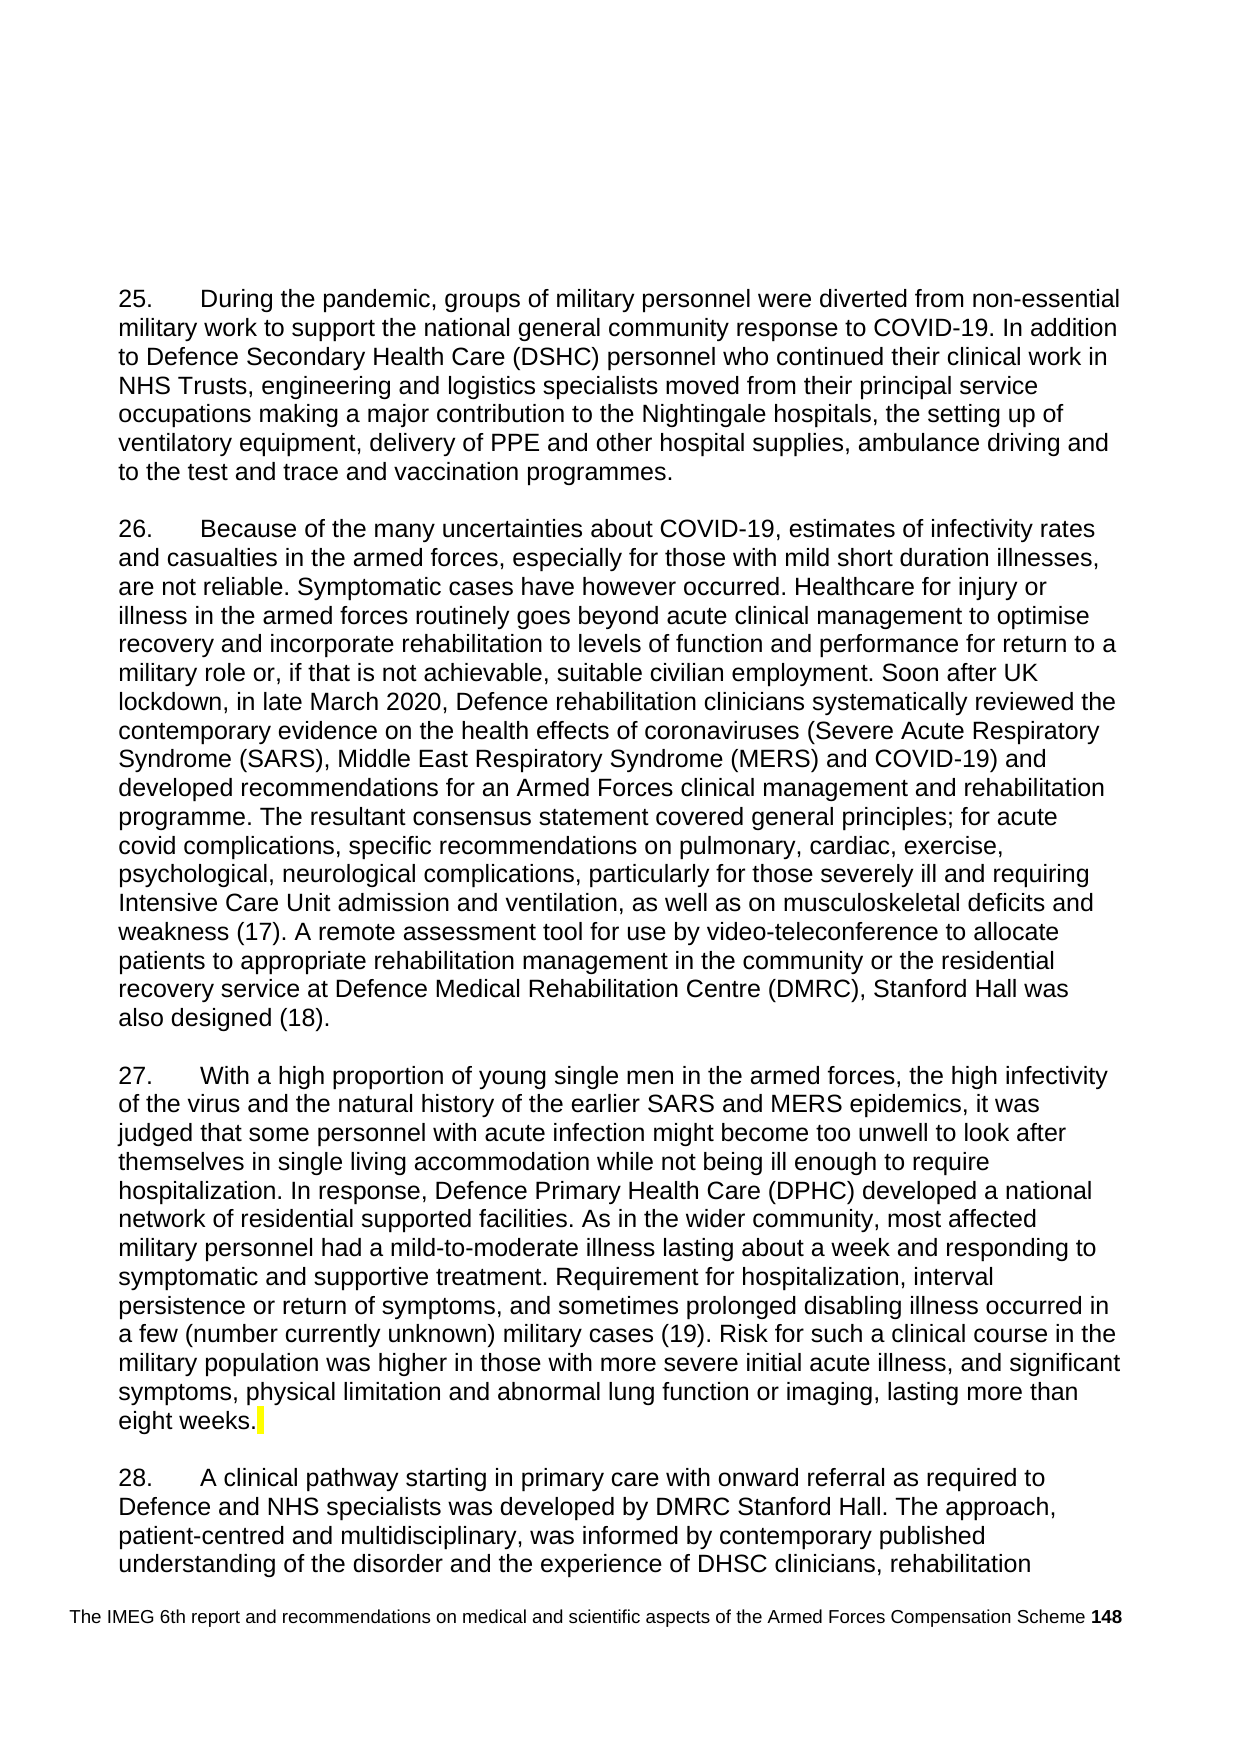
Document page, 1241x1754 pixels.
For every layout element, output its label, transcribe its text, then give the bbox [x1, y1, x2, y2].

list During the pandemic, groups of military personnel were diverted from non-essential military work to support the national general community response to COVID-19. In addition to Defence Secondary Health Care (DSHC) personnel who continued their clinical work in NHS Trusts, engineering and logistics specialists moved from their principal service occupations making a major contribution to the Nightingale hospitals, the setting up of ventilatory equipment, delivery of PPE and other hospital supplies, ambulance driving and to the test and trace and vaccination programmes. [118, 284, 1122, 486]
list With a high proportion of young single men in the armed forces, the high infectivity of the virus and the natural history of the earlier SARS and MERS epidemics, it was judged that some personnel with acute infection might become too unwell to look after themselves in single living accommodation while not being ill enough to require hospitalization. In response, Defence Primary Health Care (DPHC) developed a national network of residential supported facilities. As in the wider community, most affected military personnel had a mild-to-moderate illness lasting about a week and responding to symptomatic and supportive treatment. Requirement for hospitalization, interval persistence or return of symptoms, and sometimes prolonged disabling illness occurred in a few (number currently unknown) military cases (19). Risk for such a clinical course in the military population was higher in those with more severe initial acute illness, and significant symptoms, physical limitation and abnormal lung function or imaging, lasting more than eight weeks. [118, 1061, 1122, 1434]
list A clinical pathway starting in primary care with onward referral as required to Defence and NHS specialists was developed by DMRC Stanford Hall. The approach, patient-centred and multidisciplinary, was informed by contemporary published understanding of the disorder and the experience of DHSC clinicians, rehabilitation [118, 1463, 1122, 1578]
list Because of the many uncertainties about COVID-19, estimates of infectivity rates and casualties in the armed forces, especially for those with mild short duration illnesses, are not reliable. Symptomatic cases have however occurred. Healthcare for injury or illness in the armed forces routinely goes beyond acute clinical management to optimise recovery and incorporate rehabilitation to levels of function and performance for return to a military role or, if that is not achievable, suitable civilian employment. Soon after UK lockdown, in late March 2020, Defence rehabilitation clinicians systematically reviewed the contemporary evidence on the health effects of coronaviruses (Severe Acute Respiratory Syndrome (SARS), Middle East Respiratory Syndrome (MERS) and COVID-19) and developed recommendations for an Armed Forces clinical management and rehabilitation programme. The resultant consensus statement covered general principles; for acute covid complications, specific recommendations on pulmonary, cardiac, exercise, psychological, neurological complications, particularly for those severely ill and requiring Intensive Care Unit admission and ventilation, as well as on musculoskeletal deficits and weakness (17). A remote assessment tool for use by video-teleconference to allocate patients to appropriate rehabilitation management in the community or the residential recovery service at Defence Medical Rehabilitation Centre (DMRC), Stanford Hall was also designed (18). [118, 514, 1122, 1032]
